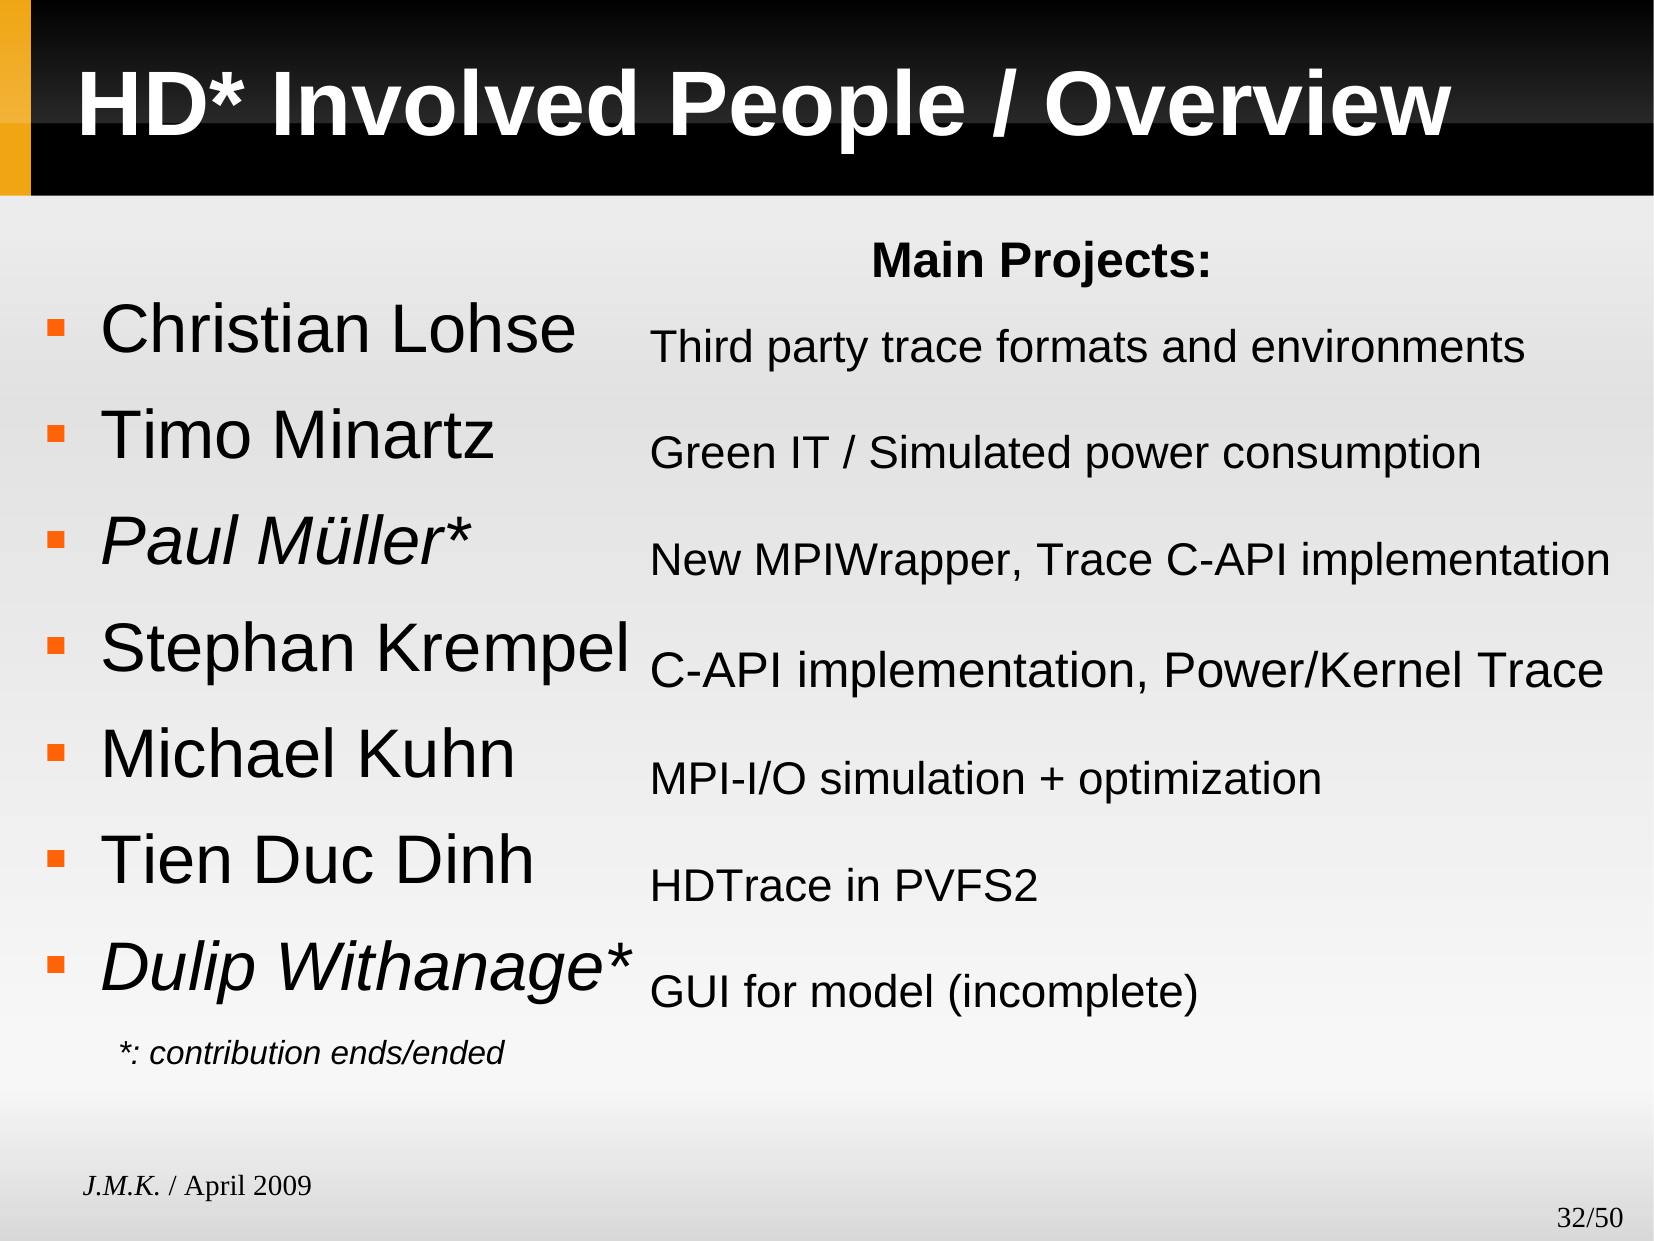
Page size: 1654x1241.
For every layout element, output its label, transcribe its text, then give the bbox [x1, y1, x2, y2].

list Third party trace formats and environments Green IT / Simulated power consumption New MPIWrapper, Trace C-API implementation C-API implementation, Power/Kernel Trace MPI-I/O simulation + optimization HDTrace in PVFS2 GUI for model (incomplete) [631, 295, 1654, 1099]
picture [0, 0, 1654, 1241]
list Christian Lohse Timo Minartz Paul Müller* Stephan Krempel Michael Kuhn Tien Duc Dinh Dulip Withanage* *: contribution ends/ended [29, 290, 715, 1094]
title HD* Involved People / Overview [76, 0, 1565, 208]
text_box Main Projects: [856, 224, 1229, 295]
